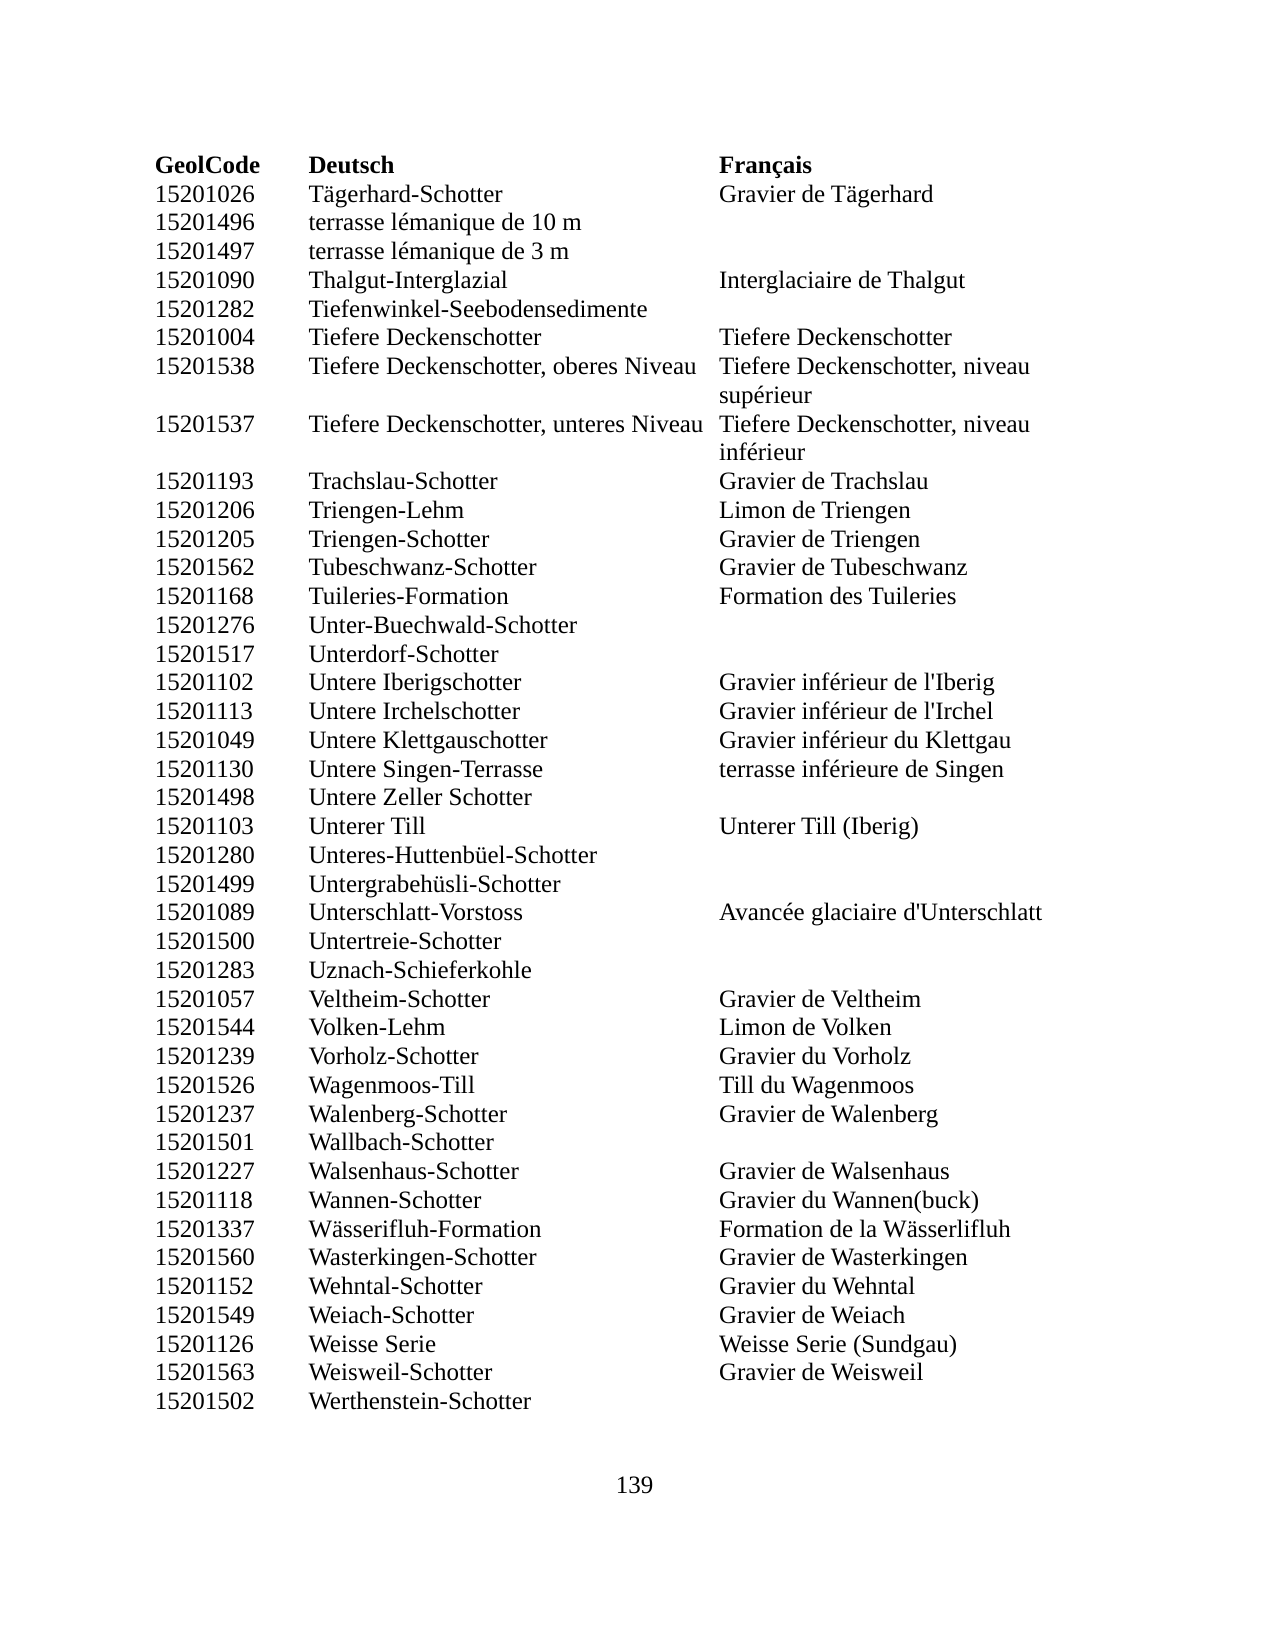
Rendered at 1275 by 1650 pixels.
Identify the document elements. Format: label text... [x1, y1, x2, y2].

table_cell Trachslau-Schotter [304, 466, 714, 495]
table_header GeolCode [150, 150, 304, 179]
table_cell [714, 783, 1125, 811]
table_cell Unterschlatt-Vorstoss [304, 898, 714, 926]
table_cell Gravier de Weisweil [714, 1358, 1125, 1386]
table_cell Untere Singen-Terrasse [304, 754, 714, 782]
table_cell 15201562 [150, 553, 304, 581]
table_cell 15201168 [150, 581, 304, 610]
table_cell 15201283 [150, 955, 304, 984]
table_cell Tiefere Deckenschotter [714, 323, 1125, 351]
table_cell 15201526 [150, 1070, 304, 1099]
table_cell 15201544 [150, 1013, 304, 1041]
table_cell Tubeschwanz-Schotter [304, 553, 714, 581]
table_cell 15201057 [150, 984, 304, 1012]
table_cell 15201500 [150, 926, 304, 955]
table_cell Gravier de Trachslau [714, 466, 1125, 495]
table_cell 15201227 [150, 1156, 304, 1185]
table_cell 15201337 [150, 1214, 304, 1242]
table_cell 15201496 [150, 208, 304, 236]
table_cell Tuileries-Formation [304, 581, 714, 610]
table_cell Weiach-Schotter [304, 1300, 714, 1329]
table_cell Gravier inférieur de l'Iberig [714, 668, 1125, 696]
table_cell [714, 955, 1125, 984]
table_cell Volken-Lehm [304, 1013, 714, 1041]
table_cell Wässerifluh-Formation [304, 1214, 714, 1242]
table_cell 15201537 [150, 409, 304, 466]
table_cell Tägerhard-Schotter [304, 179, 714, 207]
table_cell Wagenmoos-Till [304, 1070, 714, 1099]
table_cell Untere Iberigschotter [304, 668, 714, 696]
table_cell Vorholz-Schotter [304, 1041, 714, 1070]
table_cell Weisse Serie [304, 1329, 714, 1357]
table_cell Triengen-Schotter [304, 524, 714, 552]
table_cell Gravier de Walsenhaus [714, 1156, 1125, 1185]
table_cell Formation de la Wässerlifluh [714, 1214, 1125, 1242]
table_cell terrasse lémanique de 3 m [304, 236, 714, 265]
table_cell 15201498 [150, 783, 304, 811]
table_cell Interglaciaire de Thalgut [714, 265, 1125, 294]
table_cell Gravier de Weiach [714, 1300, 1125, 1329]
table_cell Tiefenwinkel-Seebodensedimente [304, 294, 714, 322]
table_cell 15201152 [150, 1271, 304, 1300]
table_cell 15201103 [150, 811, 304, 840]
table_cell terrasse lémanique de 10 m [304, 208, 714, 236]
table_cell 15201193 [150, 466, 304, 495]
table_cell 15201497 [150, 236, 304, 265]
table_cell [714, 869, 1125, 897]
table_cell Unteres-Huttenbüel-Schotter [304, 840, 714, 869]
table_cell Gravier du Vorholz [714, 1041, 1125, 1070]
table_cell 15201090 [150, 265, 304, 294]
table_cell 15201026 [150, 179, 304, 207]
table_cell Uznach-Schieferkohle [304, 955, 714, 984]
table_cell Wannen-Schotter [304, 1185, 714, 1214]
table_cell 15201205 [150, 524, 304, 552]
table_cell Unter-Buechwald-Schotter [304, 610, 714, 639]
table_cell Untergrabehüsli-Schotter [304, 869, 714, 897]
table_cell Wehntal-Schotter [304, 1271, 714, 1300]
table_cell Untere Irchelschotter [304, 696, 714, 725]
table_cell Gravier inférieur du Klettgau [714, 725, 1125, 754]
table_cell Wallbach-Schotter [304, 1128, 714, 1156]
table_header Deutsch [304, 150, 714, 179]
table_cell 15201282 [150, 294, 304, 322]
table_cell Weisweil-Schotter [304, 1358, 714, 1386]
table_header Français [714, 150, 1125, 179]
table_cell Tiefere Deckenschotter, unteres Niveau [304, 409, 714, 466]
table_cell terrasse inférieure de Singen [714, 754, 1125, 782]
table_cell Gravier de Wasterkingen [714, 1243, 1125, 1271]
table_cell 15201004 [150, 323, 304, 351]
table_cell 15201499 [150, 869, 304, 897]
table_cell Avancée glaciaire d'Unterschlatt [714, 898, 1125, 926]
table_cell Till du Wagenmoos [714, 1070, 1125, 1099]
table_cell 15201206 [150, 495, 304, 524]
table_cell Unterer Till [304, 811, 714, 840]
table_cell 15201089 [150, 898, 304, 926]
table_cell Gravier inférieur de l'Irchel [714, 696, 1125, 725]
table_cell [714, 610, 1125, 639]
table_cell 15201560 [150, 1243, 304, 1271]
table_cell 15201280 [150, 840, 304, 869]
table_cell Gravier de Triengen [714, 524, 1125, 552]
table_cell Formation des Tuileries [714, 581, 1125, 610]
table_cell Tiefere Deckenschotter, oberes Niveau [304, 351, 714, 409]
table_cell Unterer Till (Iberig) [714, 811, 1125, 840]
table_cell Thalgut-Interglazial [304, 265, 714, 294]
table_cell Tiefere Deckenschotter, niveau inférieur [714, 409, 1125, 466]
table_cell Walenberg-Schotter [304, 1099, 714, 1127]
table_cell Unterdorf-Schotter [304, 639, 714, 667]
table_cell 15201113 [150, 696, 304, 725]
table_cell 15201501 [150, 1128, 304, 1156]
table_cell Werthenstein-Schotter [304, 1386, 714, 1415]
table_cell Veltheim-Schotter [304, 984, 714, 1012]
table_cell [714, 639, 1125, 667]
table_cell 15201239 [150, 1041, 304, 1070]
table_cell Gravier de Veltheim [714, 984, 1125, 1012]
table_cell Wasterkingen-Schotter [304, 1243, 714, 1271]
table_cell 15201130 [150, 754, 304, 782]
table_cell [714, 926, 1125, 955]
table_cell 15201538 [150, 351, 304, 409]
table_cell Tiefere Deckenschotter [304, 323, 714, 351]
table_cell 15201517 [150, 639, 304, 667]
table_cell 15201237 [150, 1099, 304, 1127]
table_cell Untere Zeller Schotter [304, 783, 714, 811]
table_cell Untere Klettgauschotter [304, 725, 714, 754]
table_cell Weisse Serie (Sundgau) [714, 1329, 1125, 1357]
table_cell Gravier du Wannen(buck) [714, 1185, 1125, 1214]
table_cell Triengen-Lehm [304, 495, 714, 524]
table_cell 15201102 [150, 668, 304, 696]
table_cell Gravier de Tägerhard [714, 179, 1125, 207]
table_cell Gravier de Walenberg [714, 1099, 1125, 1127]
table_cell 15201126 [150, 1329, 304, 1357]
table_cell 15201549 [150, 1300, 304, 1329]
table_cell Gravier de Tubeschwanz [714, 553, 1125, 581]
table_cell Walsenhaus-Schotter [304, 1156, 714, 1185]
table_cell Untertreie-Schotter [304, 926, 714, 955]
table_cell Limon de Triengen [714, 495, 1125, 524]
table_cell [714, 1128, 1125, 1156]
table_cell 15201563 [150, 1358, 304, 1386]
table_cell Limon de Volken [714, 1013, 1125, 1041]
table_cell Tiefere Deckenschotter, niveau supérieur [714, 351, 1125, 409]
table_cell 15201118 [150, 1185, 304, 1214]
table_cell 15201276 [150, 610, 304, 639]
table_cell 15201049 [150, 725, 304, 754]
table_cell [714, 294, 1125, 322]
table_cell [714, 208, 1125, 236]
table_cell [714, 1386, 1125, 1415]
table_cell Gravier du Wehntal [714, 1271, 1125, 1300]
table_cell [714, 236, 1125, 265]
table_cell 15201502 [150, 1386, 304, 1415]
table_cell [714, 840, 1125, 869]
